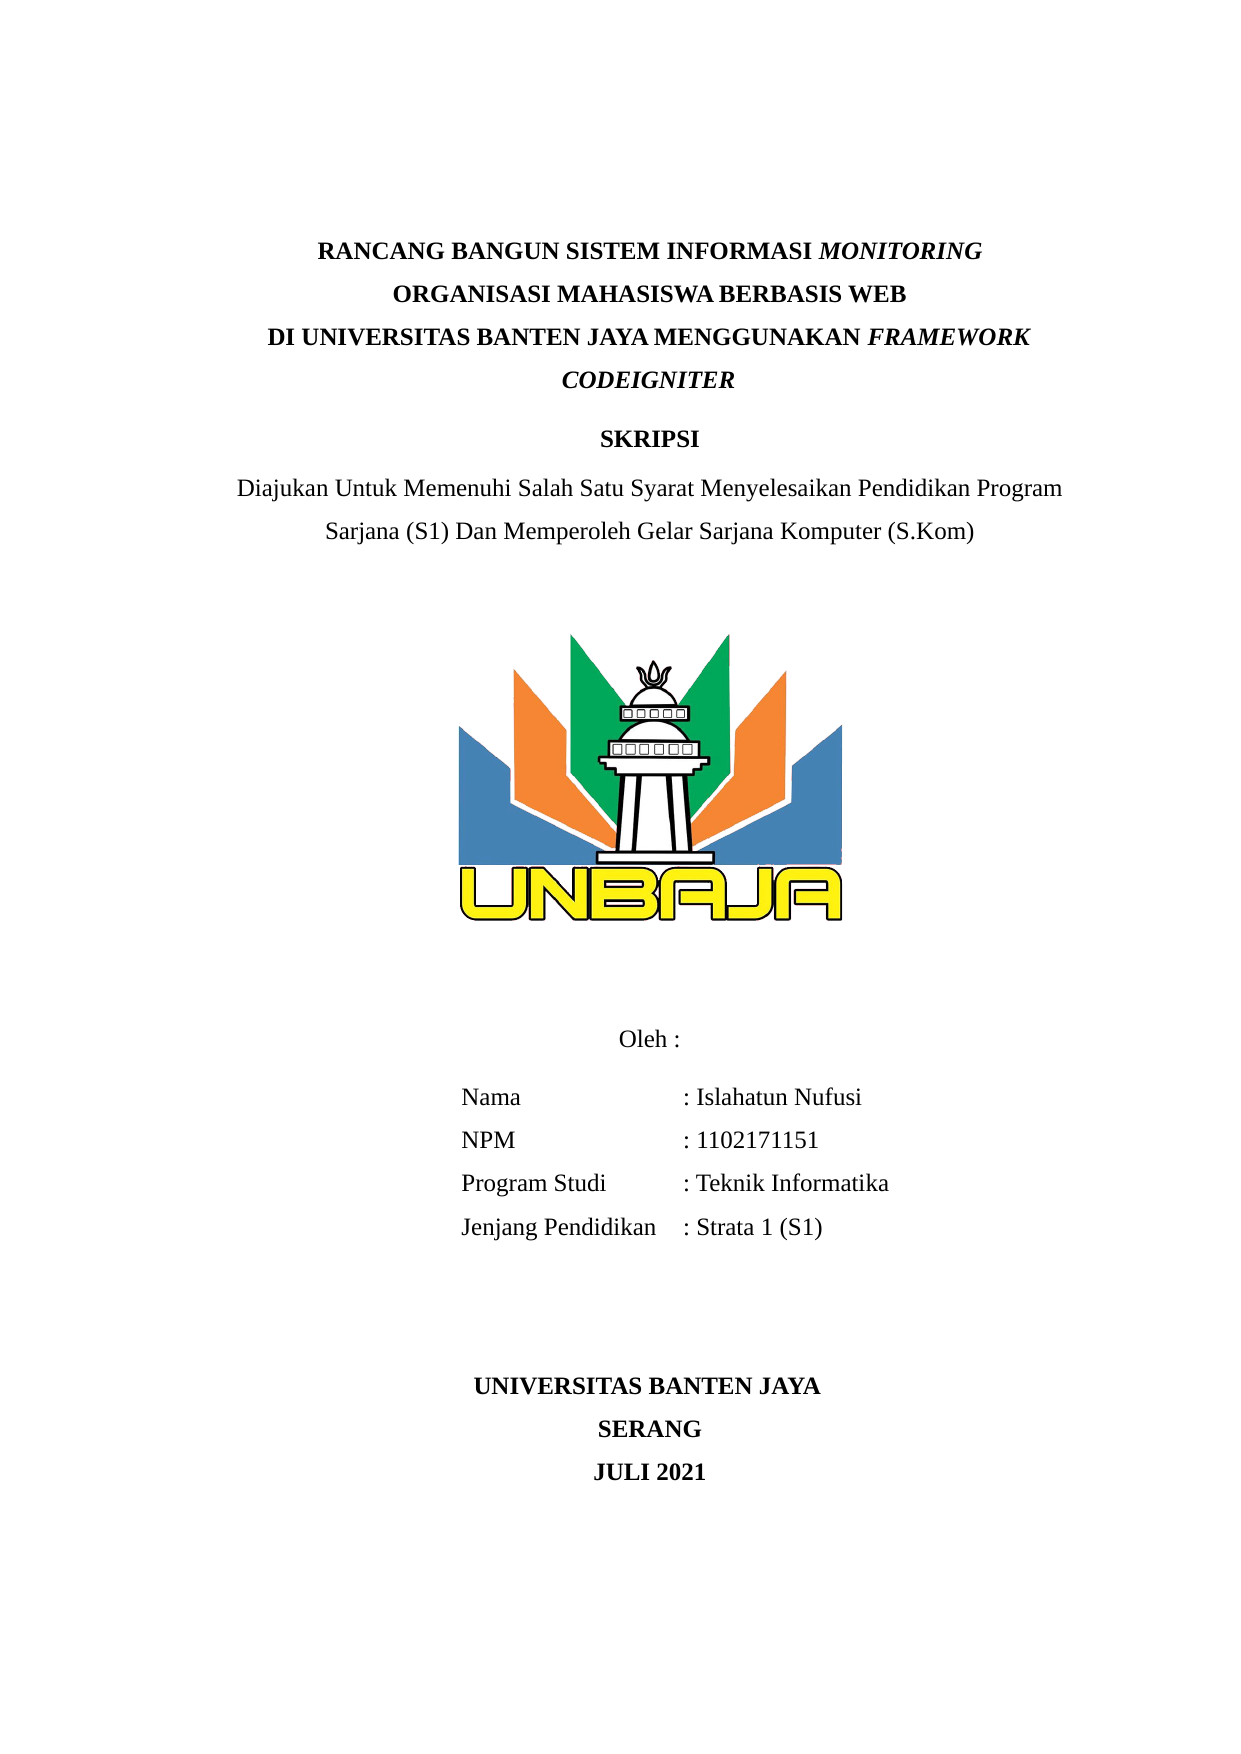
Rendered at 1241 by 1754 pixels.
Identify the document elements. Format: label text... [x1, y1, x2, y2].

text JULI 2021 [236, 1457, 1063, 1486]
text Diajukan Untuk Memenuhi Salah Satu Syarat Menyelesaikan Pendidikan Program Sarjana (S1) Dan Memperoleh Gelar Sarjana Komputer (S.Kom) [236, 473, 1063, 545]
text Program Studi : Teknik Informatika [461, 1168, 1063, 1197]
text SKRIPSI [236, 424, 1063, 452]
text NPM : 1102171151 [461, 1125, 1063, 1154]
text Jenjang Pendidikan : Strata 1 (S1) [461, 1212, 1063, 1240]
text UNIVERSITAS BANTEN JAYA [236, 1371, 1063, 1400]
text RANCANG BANGUN SISTEM INFORMASI MONITORING ORGANISASI MAHASISWA BERBASIS WEB [236, 236, 1063, 308]
text Oleh : [236, 1024, 1063, 1053]
picture [458, 633, 843, 921]
text Nama : Islahatun Nufusi [461, 1082, 1063, 1111]
text SERANG [236, 1414, 1063, 1443]
text DI UNIVERSITAS BANTEN JAYA MENGGUNAKAN FRAMEWORK CODEIGNITER [236, 322, 1063, 394]
